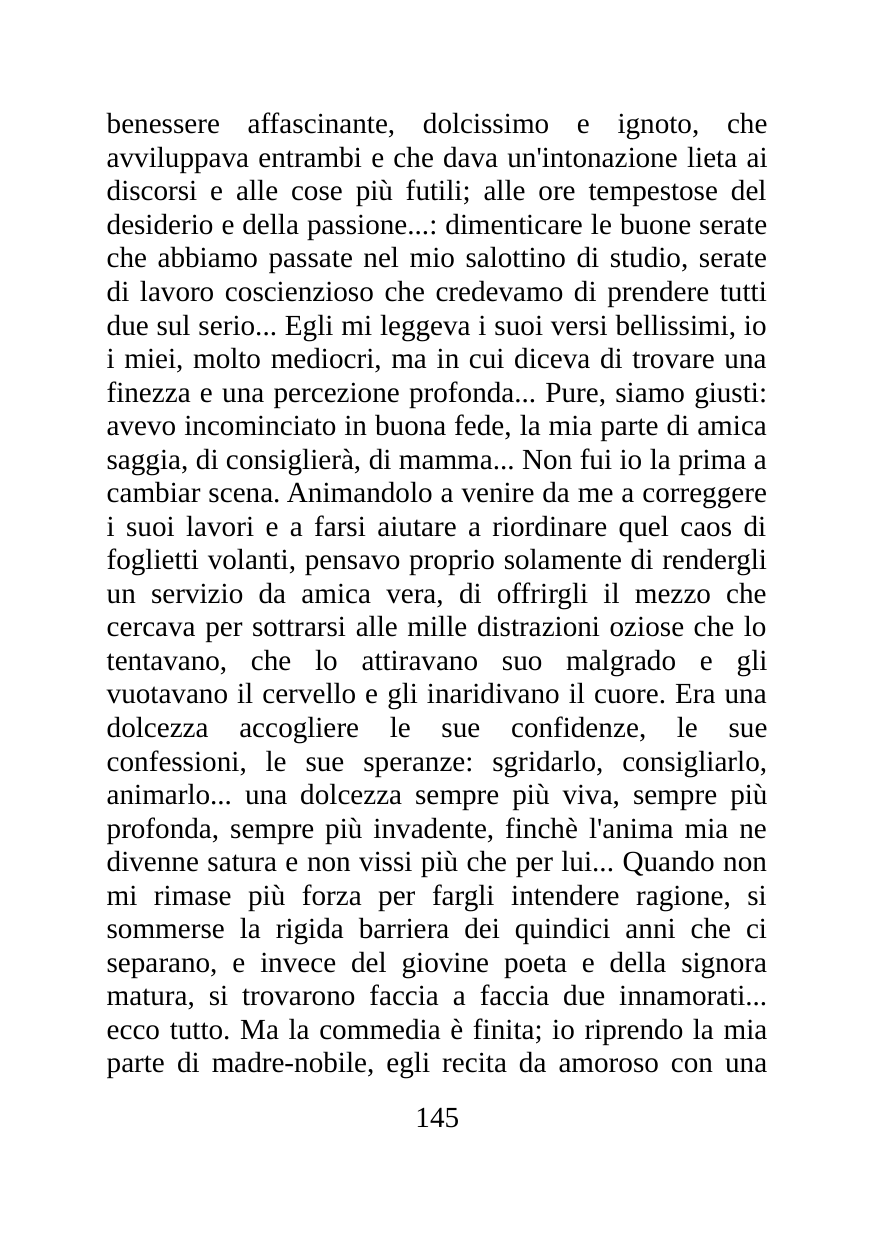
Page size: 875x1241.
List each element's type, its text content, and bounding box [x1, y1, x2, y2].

text benessere affascinante, dolcissimo e ignoto, che avviluppava entrambi e che dava un'intonazione lieta ai discorsi e alle cose più futili; alle ore tempestose del desiderio e della passione...: dimenticare le buone serate che abbiamo passate nel mio salottino di studio, serate di lavoro coscienzioso che credevamo di prendere tutti due sul serio... Egli mi leggeva i suoi versi bellissimi, io i miei, molto mediocri, ma in cui diceva di trovare una finezza e una percezione profonda... Pure, siamo giusti: avevo incominciato in buona fede, la mia parte di amica saggia, di consiglierà, di mamma... Non fui io la prima a cambiar scena. Animandolo a venire da me a correggere i suoi lavori e a farsi aiutare a riordinare quel caos di foglietti volanti, pensavo proprio solamente di rendergli un servizio da amica vera, di offrirgli il mezzo che cercava per sottrarsi alle mille distrazioni oziose che lo tentavano, che lo attiravano suo malgrado e gli vuotavano il cervello e gli inaridivano il cuore. Era una dolcezza accogliere le sue confidenze, le sue confessioni, le sue speranze: sgridarlo, consigliarlo, animarlo... una dolcezza sempre più viva, sempre più profonda, sempre più invadente, finchè l'anima mia ne divenne satura e non vissi più che per lui... Quando non mi rimase più forza per fargli intendere ragione, si sommerse la rigida barriera dei quindici anni che ci separano, e invece del giovine poeta e della signora matura, si trovarono faccia a faccia due innamorati... ecco tutto. Ma la commedia è finita; io riprendo la mia parte di madre-nobile, egli recita da amoroso con una [106, 106, 768, 1079]
